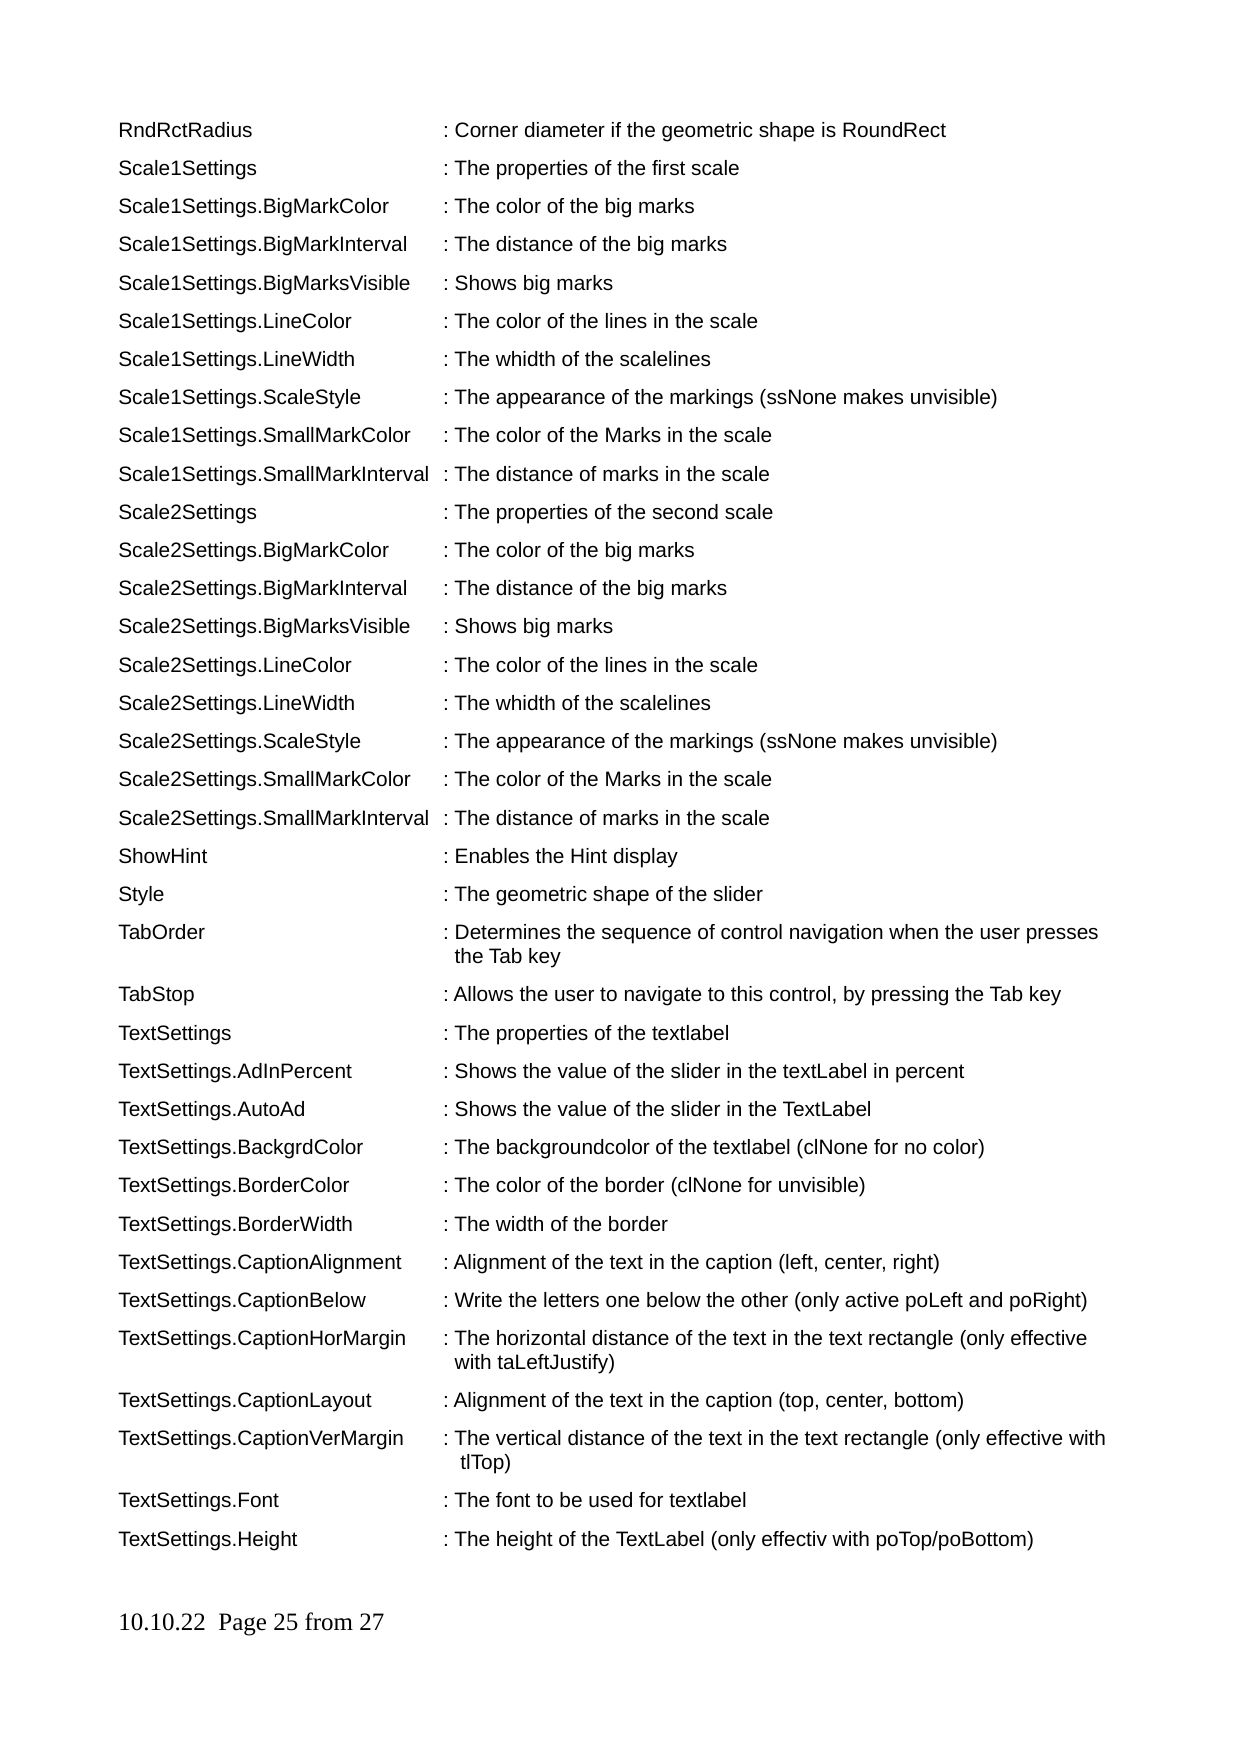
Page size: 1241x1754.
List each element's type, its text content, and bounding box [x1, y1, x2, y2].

text TabStop : Allows the user to navigate to this control, by pressing the Tab key [118, 983, 1122, 1006]
text Scale2Settings.LineWidth : The whidth of the scalelines [118, 692, 1122, 715]
text Scale1Settings.ScaleStyle : The appearance of the markings (ssNone makes unvisible) [118, 386, 1122, 409]
text Scale1Settings.LineWidth : The whidth of the scalelines [118, 347, 1122, 371]
text Scale2Settings : The properties of the second scale [118, 500, 1122, 524]
text TextSettings.CaptionBelow : Write the letters one below the other (only active poLeft and poRight) [118, 1289, 1122, 1312]
text TextSettings : The properties of the textlabel [118, 1021, 1122, 1045]
text Scale1Settings.LineColor : The color of the lines in the scale [118, 309, 1122, 333]
text Scale1Settings.BigMarkInterval : The distance of the big marks [118, 233, 1122, 256]
text Scale1Settings.BigMarkColor : The color of the big marks [118, 194, 1122, 218]
text TextSettings.AdInPercent : Shows the value of the slider in the textLabel in percent [118, 1059, 1122, 1083]
text Style : The geometric shape of the slider [118, 883, 1122, 906]
text Scale1Settings.BigMarksVisible : Shows big marks [118, 271, 1122, 295]
text TextSettings.CaptionVerMargin : The vertical distance of the text in the text rectangle (only effective with tlTop) [118, 1427, 1122, 1474]
text TextSettings.BackgrdColor : The backgroundcolor of the textlabel (clNone for no color) [118, 1136, 1122, 1159]
text Scale2Settings.SmallMarkInterval : The distance of marks in the scale [118, 806, 1122, 830]
text TextSettings.CaptionLayout : Alignment of the text in the caption (top, center, bottom) [118, 1389, 1122, 1412]
text TextSettings.BorderWidth : The width of the border [118, 1212, 1122, 1236]
text RndRctRadius : Corner diameter if the geometric shape is RoundRect [118, 118, 1122, 142]
text Scale2Settings.BigMarkInterval : The distance of the big marks [118, 577, 1122, 601]
text TextSettings.CaptionHorMargin : The horizontal distance of the text in the text rectangle (only effective with taLeftJustify) [118, 1327, 1122, 1374]
text TextSettings.AutoAd : Shows the value of the slider in the TextLabel [118, 1097, 1122, 1121]
text Scale2Settings.BigMarkColor : The color of the big marks [118, 539, 1122, 562]
text TextSettings.CaptionAlignment : Alignment of the text in the caption (left, center, right) [118, 1250, 1122, 1274]
text Scale2Settings.LineColor : The color of the lines in the scale [118, 653, 1122, 677]
text TextSettings.BorderColor : The color of the border (clNone for unvisible) [118, 1174, 1122, 1198]
text Scale1Settings : The properties of the first scale [118, 156, 1122, 180]
text Scale2Settings.ScaleStyle : The appearance of the markings (ssNone makes unvisible) [118, 730, 1122, 753]
text Scale1Settings.SmallMarkColor : The color of the Marks in the scale [118, 424, 1122, 448]
text Scale2Settings.BigMarksVisible : Shows big marks [118, 615, 1122, 639]
text TextSettings.Font : The font to be used for textlabel [118, 1489, 1122, 1512]
text Scale1Settings.SmallMarkInterval : The distance of marks in the scale [118, 462, 1122, 486]
text ShowHint : Enables the Hint display [118, 844, 1122, 868]
text TabOrder : Determines the sequence of control navigation when the user presses the Tab key [118, 921, 1122, 968]
text Scale2Settings.SmallMarkColor : The color of the Marks in the scale [118, 768, 1122, 792]
text TextSettings.Height : The height of the TextLabel (only effectiv with poTop/poBottom) [118, 1527, 1122, 1551]
